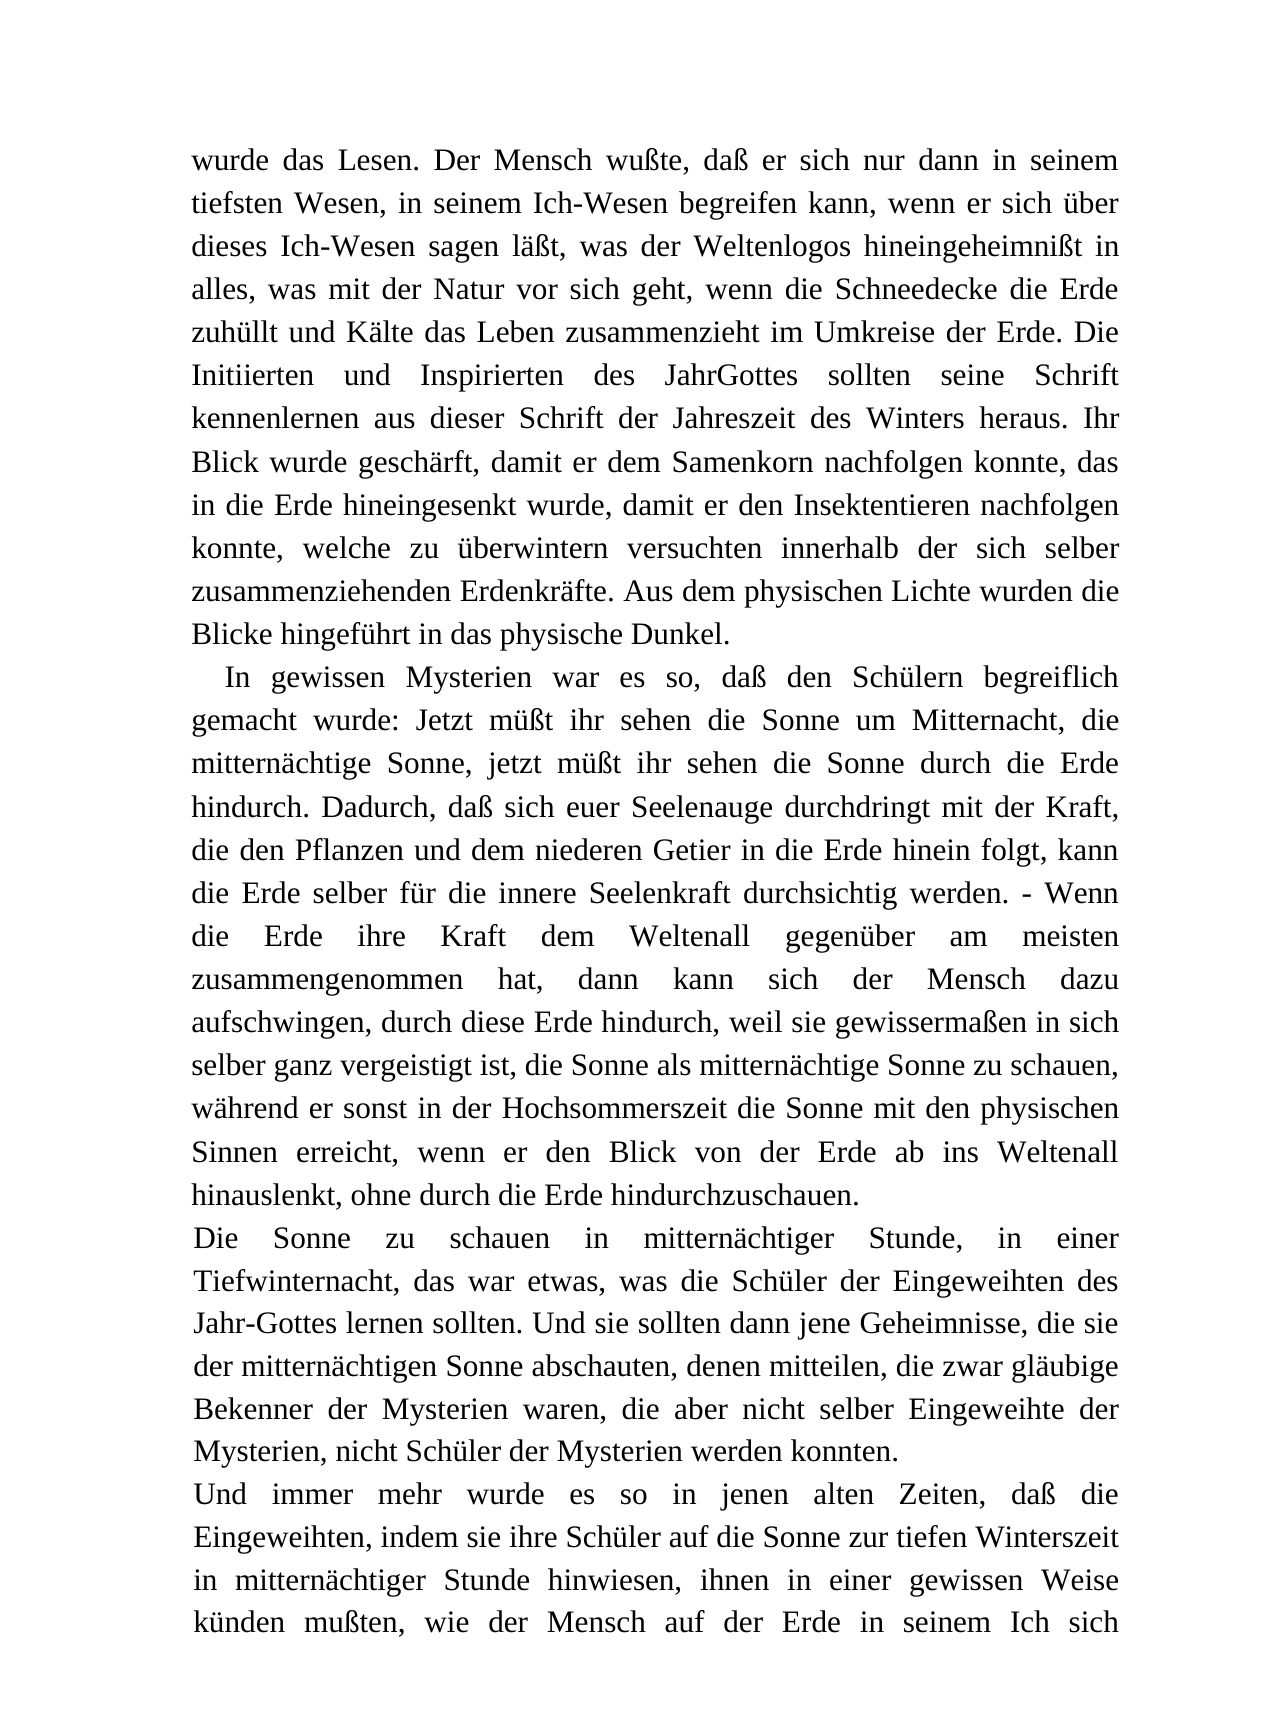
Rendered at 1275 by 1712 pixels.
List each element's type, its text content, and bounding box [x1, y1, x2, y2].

text wurde das Lesen. Der Mensch wußte, daß er sich nur dann in seinem tiefsten Wesen, in seinem Ich-Wesen begreifen kann, wenn er sich über dieses Ich-Wesen sagen läßt, was der Weltenlogos hineingeheimnißt in alles, was mit der Natur vor sich geht, wenn die Schneedecke die Erde zuhüllt und Kälte das Leben zusammenzieht im Umkreise der Erde. Die Initiierten und Inspirierten des JahrGottes sollten seine Schrift kennenlernen aus dieser Schrift der Jahreszeit des Winters heraus. Ihr Blick wurde geschärft, damit er dem Samenkorn nachfolgen konnte, das in die Erde hineingesenkt wurde, damit er den Insektentieren nachfolgen konnte, welche zu überwintern versuchten innerhalb der sich selber zusammenziehenden Erdenkräfte. Aus dem physischen Lichte wurden die Blicke hingeführt in das physische Dunkel. [191, 141, 1120, 651]
text Die Sonne zu schauen in mitternächtiger Stunde, in einer Tiefwinternacht, das war etwas, was die Schüler der Eingeweihten des Jahr-Gottes lernen sollten. Und sie sollten dann jene Geheimnisse, die sie der mitternächtigen Sonne abschauten, denen mitteilen, die zwar gläubige Bekenner der Mysterien waren, die aber nicht selber Eingeweihte der Mysterien, nicht Schüler der Mysterien werden konnten. [193, 1219, 1120, 1468]
text In gewissen Mysterien war es so, daß den Schülern begreiflich gemacht wurde: Jetzt müßt ihr sehen die Sonne um Mitternacht, die mitternächtige Sonne, jetzt müßt ihr sehen die Sonne durch die Erde hindurch. Dadurch, daß sich euer Seelenauge durchdringt mit der Kraft, die den Pflanzen und dem niederen Getier in die Erde hinein folgt, kann die Erde selber für die innere Seelenkraft durchsichtig werden. - Wenn die Erde ihre Kraft dem Weltenall gegenüber am meisten zusammengenommen hat, dann kann sich der Mensch dazu aufschwingen, durch diese Erde hindurch, weil sie gewissermaßen in sich selber ganz vergeistigt ist, die Sonne als mitternächtige Sonne zu schauen, während er sonst in der Hochsommerszeit die Sonne mit den physischen Sinnen erreicht, wenn er den Blick von der Erde ab ins Weltenall hinauslenkt, ohne durch die Erde hindurchzuschauen. [191, 658, 1120, 1212]
text Und immer mehr wurde es so in jenen alten Zeiten, daß die Eingeweihten, indem sie ihre Schüler auf die Sonne zur tiefen Winterszeit in mitternächtiger Stunde hinwiesen, ihnen in einer gewissen Weise künden mußten, wie der Mensch auf der Erde in seinem Ich sich [193, 1475, 1120, 1639]
